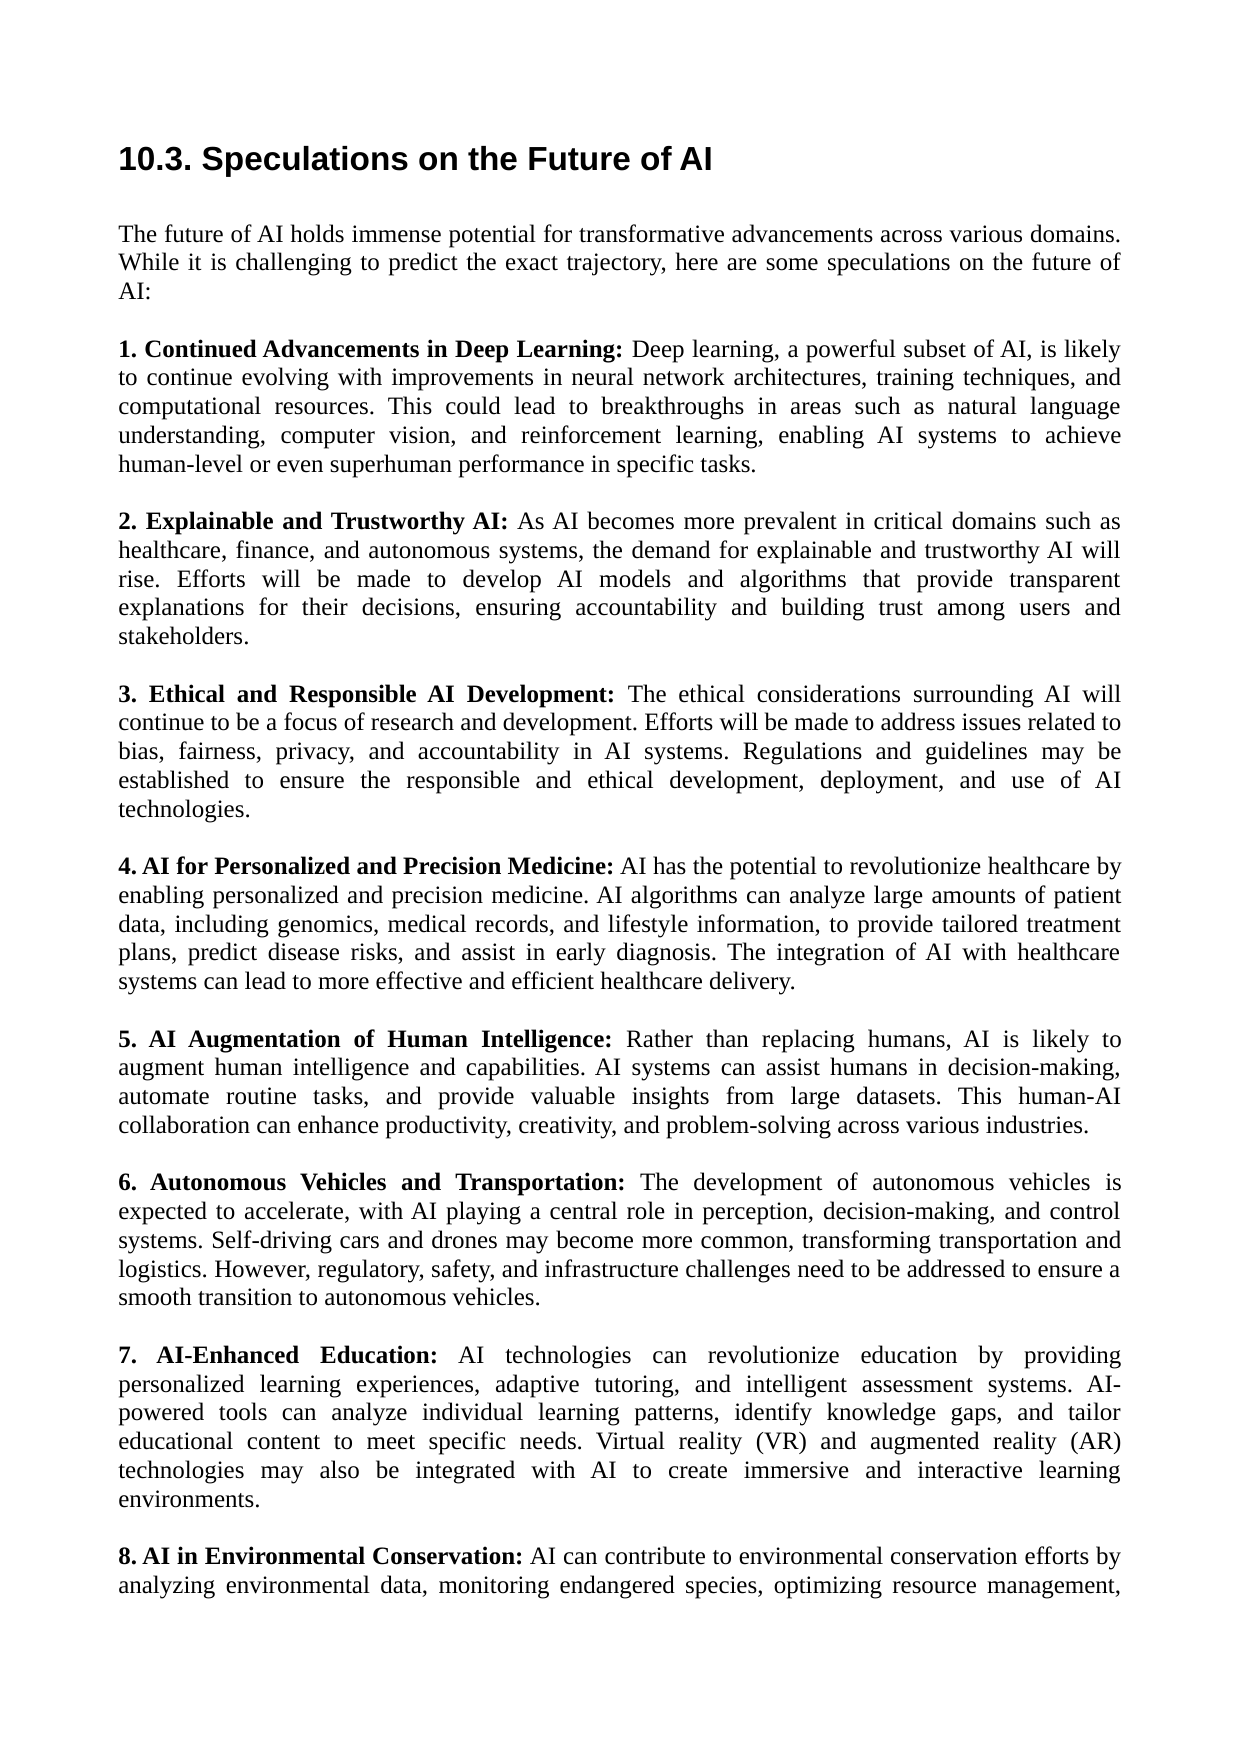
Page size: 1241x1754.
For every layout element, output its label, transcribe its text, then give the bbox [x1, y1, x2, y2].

text 2. Explainable and Trustworthy AI: As AI becomes more prevalent in critical domains such as healthcare, finance, and autonomous systems, the demand for explainable and trustworthy AI will rise. Efforts will be made to develop AI models and algorithms that provide transparent explanations for their decisions, ensuring accountability and building trust among users and stakeholders. [118, 506, 1122, 650]
text 4. AI for Personalized and Precision Medicine: AI has the potential to revolutionize healthcare by enabling personalized and precision medicine. AI algorithms can analyze large amounts of patient data, including genomics, medical records, and lifestyle information, to provide tailored treatment plans, predict disease risks, and assist in early diagnosis. The integration of AI with healthcare systems can lead to more effective and efficient healthcare delivery. [118, 851, 1122, 995]
text 1. Continued Advancements in Deep Learning: Deep learning, a powerful subset of AI, is likely to continue evolving with improvements in neural network architectures, training techniques, and computational resources. This could lead to breakthroughs in areas such as natural language understanding, computer vision, and reinforcement learning, enabling AI systems to achieve human-level or even superhuman performance in specific tasks. [118, 334, 1122, 477]
text 3. Ethical and Responsible AI Development: The ethical considerations surrounding AI will continue to be a focus of research and development. Efforts will be made to address issues related to bias, fairness, privacy, and accountability in AI systems. Regulations and guidelines may be established to ensure the responsible and ethical development, deployment, and use of AI technologies. [118, 679, 1122, 822]
text The future of AI holds immense potential for transformative advancements across various domains. While it is challenging to predict the exact trajectory, here are some speculations on the future of AI: [118, 219, 1122, 305]
subtitle 10.3. Speculations on the Future of AI [118, 139, 1122, 177]
text 7. AI-Enhanced Education: AI technologies can revolutionize education by providing personalized learning experiences, adaptive tutoring, and intelligent assessment systems. AI-powered tools can analyze individual learning patterns, identify knowledge gaps, and tailor educational content to meet specific needs. Virtual reality (VR) and augmented reality (AR) technologies may also be integrated with AI to create immersive and interactive learning environments. [118, 1340, 1122, 1512]
text 5. AI Augmentation of Human Intelligence: Rather than replacing humans, AI is likely to augment human intelligence and capabilities. AI systems can assist humans in decision-making, automate routine tasks, and provide valuable insights from large datasets. This human-AI collaboration can enhance productivity, creativity, and problem-solving across various industries. [118, 1024, 1122, 1139]
text 8. AI in Environmental Conservation: AI can contribute to environmental conservation efforts by analyzing environmental data, monitoring endangered species, optimizing resource management, [118, 1541, 1122, 1599]
text 6. Autonomous Vehicles and Transportation: The development of autonomous vehicles is expected to accelerate, with AI playing a central role in perception, decision-making, and control systems. Self-driving cars and drones may become more common, transforming transportation and logistics. However, regulatory, safety, and infrastructure challenges need to be addressed to ensure a smooth transition to autonomous vehicles. [118, 1167, 1122, 1311]
